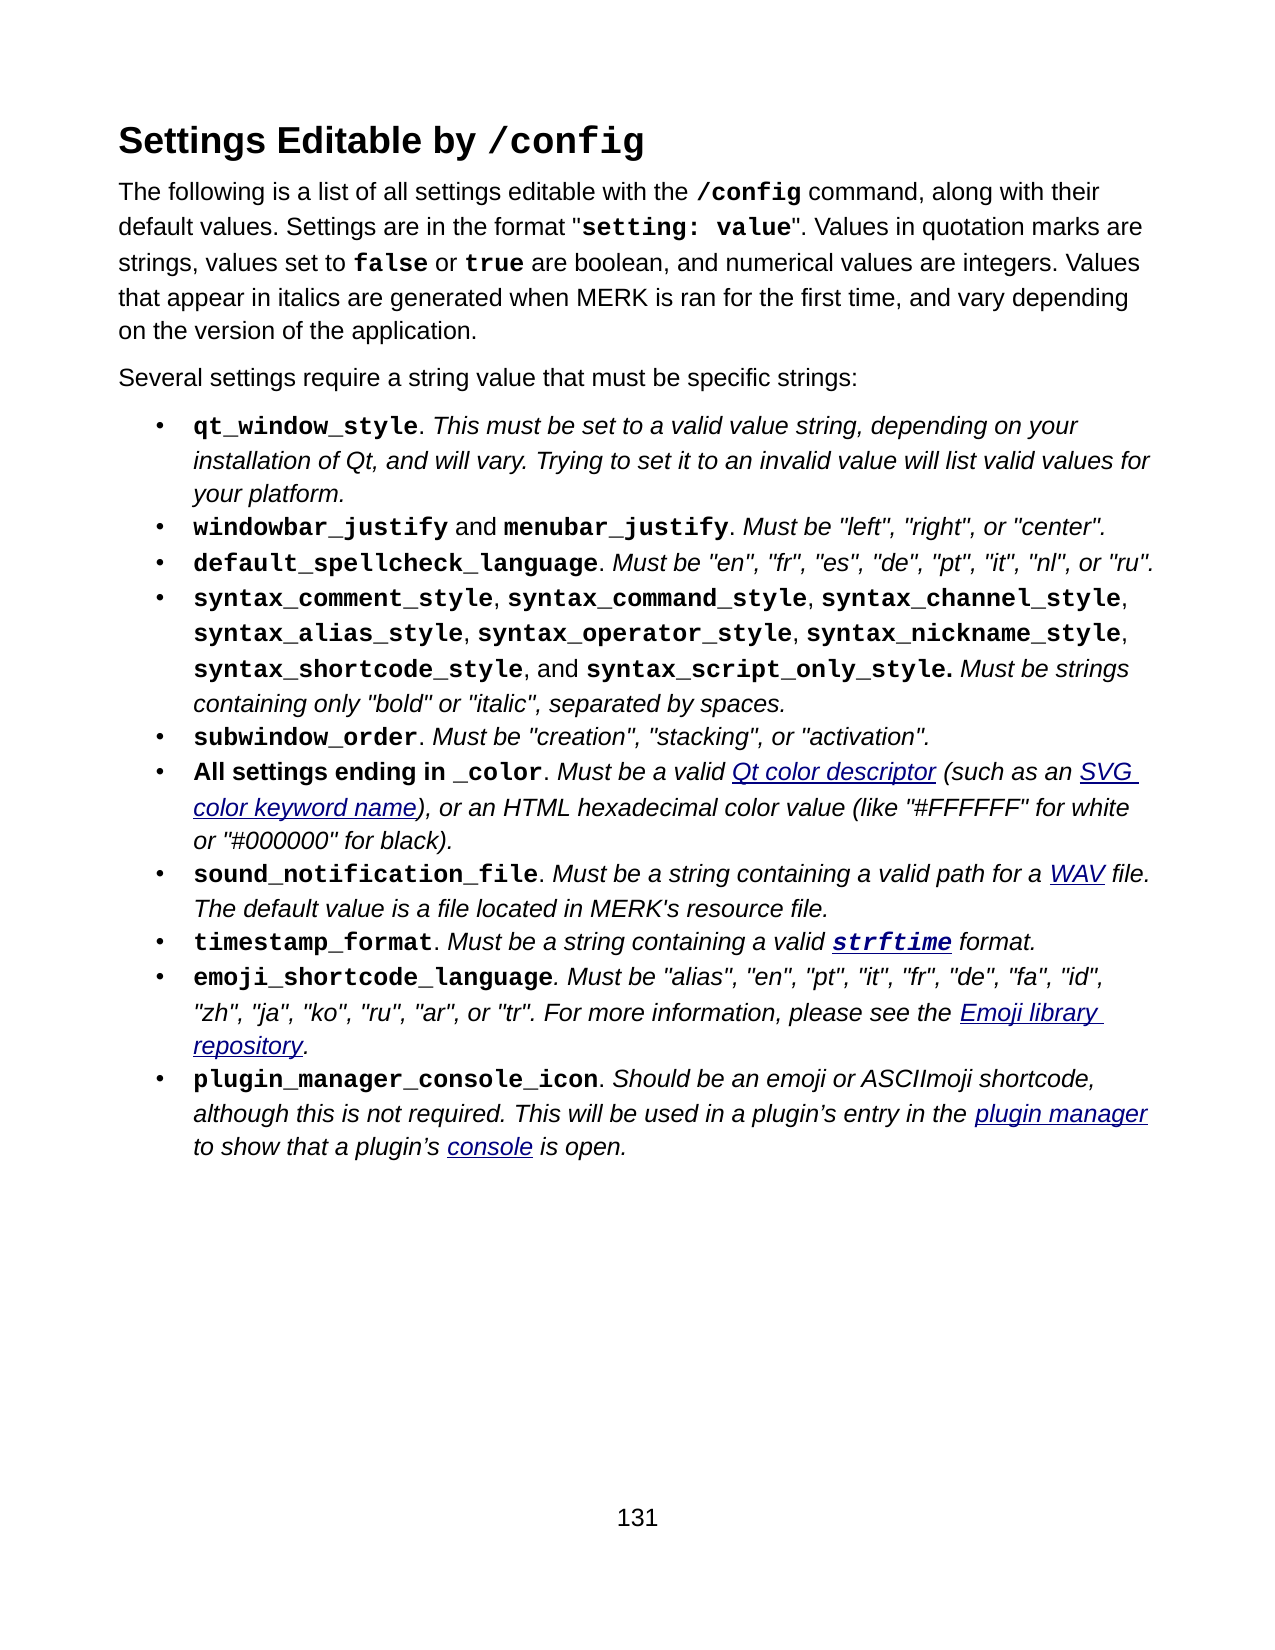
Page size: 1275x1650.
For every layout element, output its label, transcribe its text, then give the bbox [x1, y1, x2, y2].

list plugin_manager_console_icon. Should be an emoji or ASCIImoji shortcode, although this is not required. This will be used in a plugin’s entry in the plugin manager to show that a plugin’s console is open. [156, 1064, 1157, 1161]
list emoji_shortcode_language. Must be "alias", "en", "pt", "it", "fr", "de", "fa", "id", "zh", "ja", "ko", "ru", "ar", or "tr". For more information, please see the Emoji library repository. [156, 962, 1157, 1059]
list qt_window_style. This must be set to a valid value string, depending on your installation of Qt, and will vary. Trying to set it to an invalid value will list valid values for your platform. [156, 411, 1157, 508]
list windowbar_justify and menubar_justify. Must be "left", "right", or "center". [156, 512, 1157, 543]
list All settings ending in _color. Must be a valid Qt color descriptor (such as an SVG color keyword name), or an HTML hexadecimal color value (like "#FFFFFF" for white or "#000000" for black). [156, 757, 1157, 854]
list timestamp_format. Must be a string containing a valid strftime format. [156, 927, 1157, 958]
list syntax_comment_style, syntax_command_style, syntax_channel_style, syntax_alias_style, syntax_operator_style, syntax_nickname_style, syntax_shortcode_style, and syntax_script_only_style. Must be strings containing only "bold" or "italic", separated by spaces. [156, 583, 1157, 718]
list default_spellcheck_language. Must be "en", "fr", "es", "de", "pt", "it", "nl", or "ru". [156, 548, 1157, 579]
list sound_notification_file. Must be a string containing a valid path for a WAV file. The default value is a file located in MERK's resource file. [156, 859, 1157, 923]
text Several settings require a string value that must be specific strings: [118, 363, 1157, 392]
text The following is a list of all settings editable with the /config command, along with their default values. Settings are in the format "setting: value". Values in quotation marks are strings, values set to false or true are boolean, and numerical values are integers. Values that appear in italics are generated when MERK is ran for the first time, and vary depending on the version of the application. [118, 177, 1157, 344]
subtitle Settings Editable by /config [118, 118, 1157, 164]
list subwindow_order. Must be "creation", "stacking", or "activation". [156, 722, 1157, 753]
